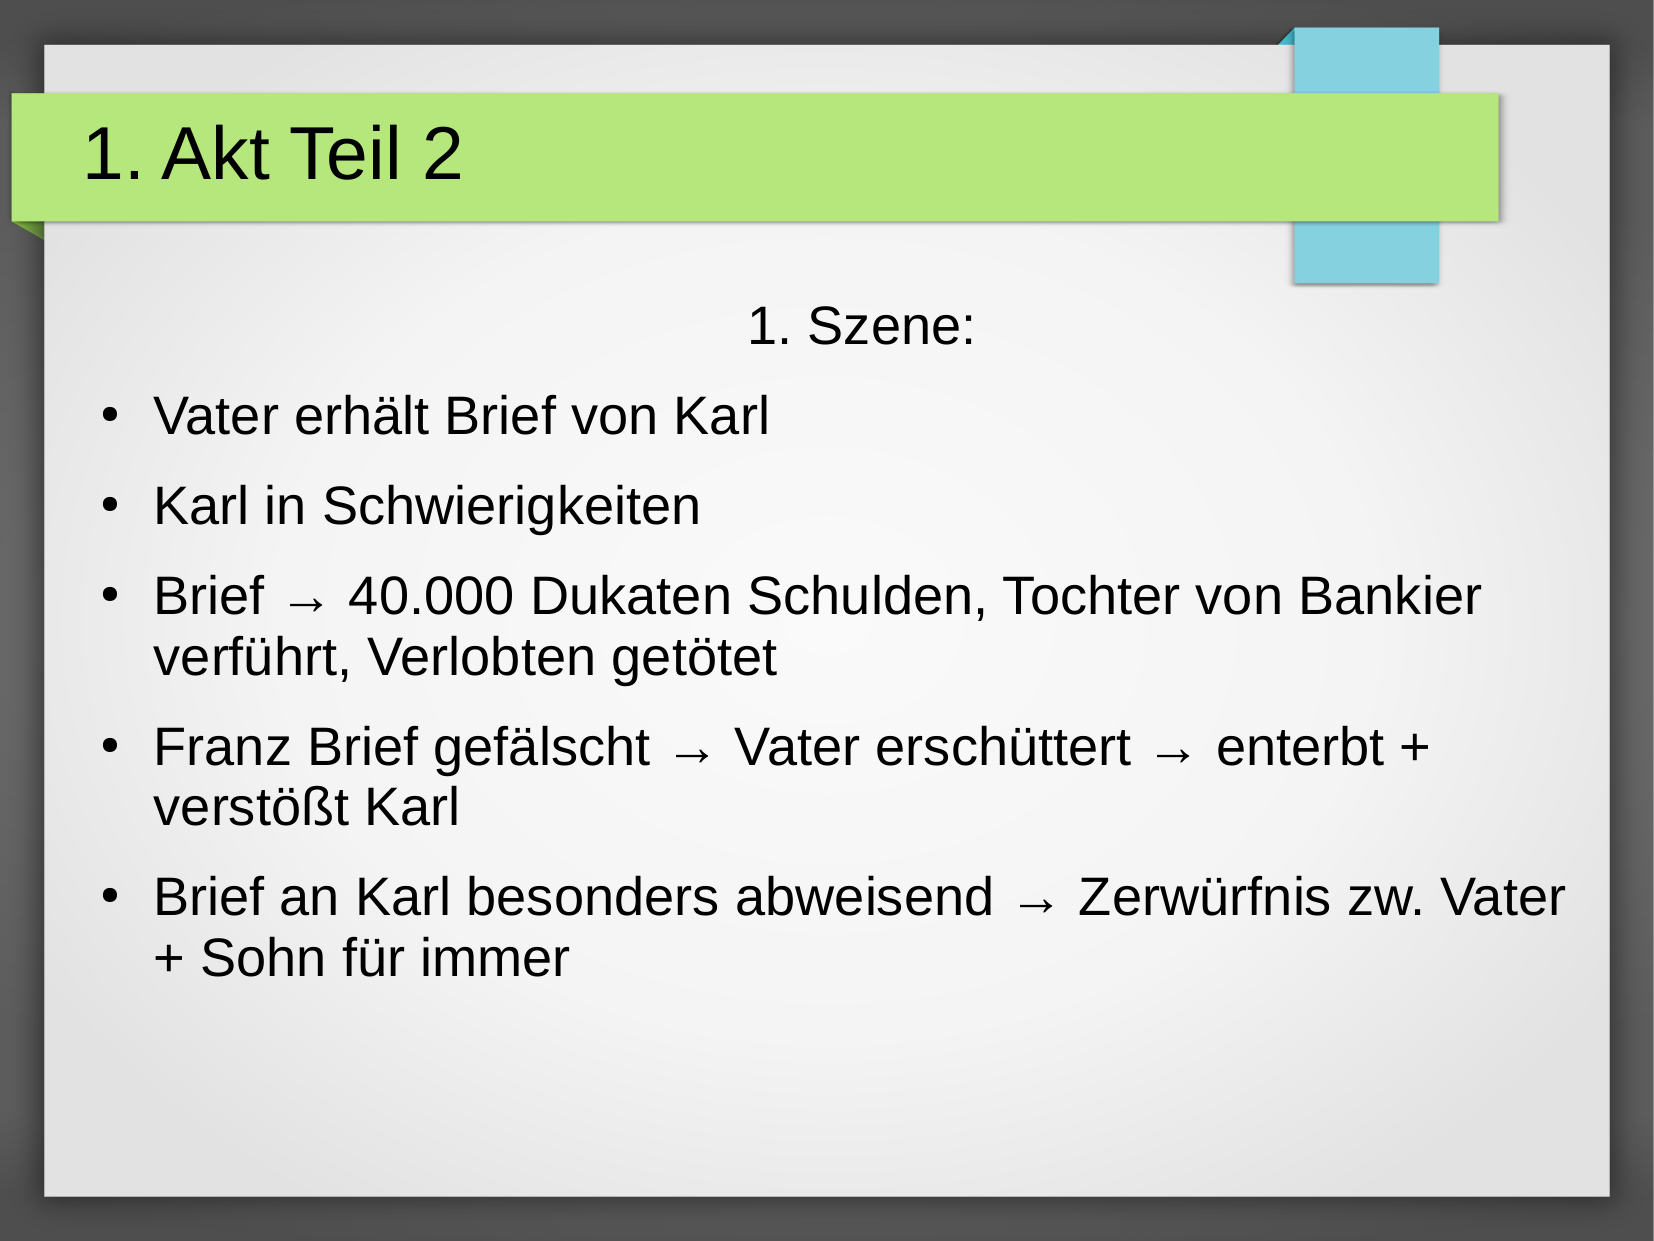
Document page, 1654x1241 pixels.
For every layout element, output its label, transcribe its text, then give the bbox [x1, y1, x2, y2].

title 1. Akt Teil 2 [82, 94, 1264, 213]
list 1. Szene: Vater erhält Brief von Karl Karl in Schwierigkeiten Brief → 40.000 Dukaten Schulden, Tochter von Bankier verführt, Verlobten getötet Franz Brief gefälscht → Vater erschüttert → enterbt + verstößt Karl Brief an Karl besonders abweisend → Zerwürfnis zw. Vater + Sohn für immer [82, 295, 1571, 1015]
picture [0, 0, 1654, 1241]
